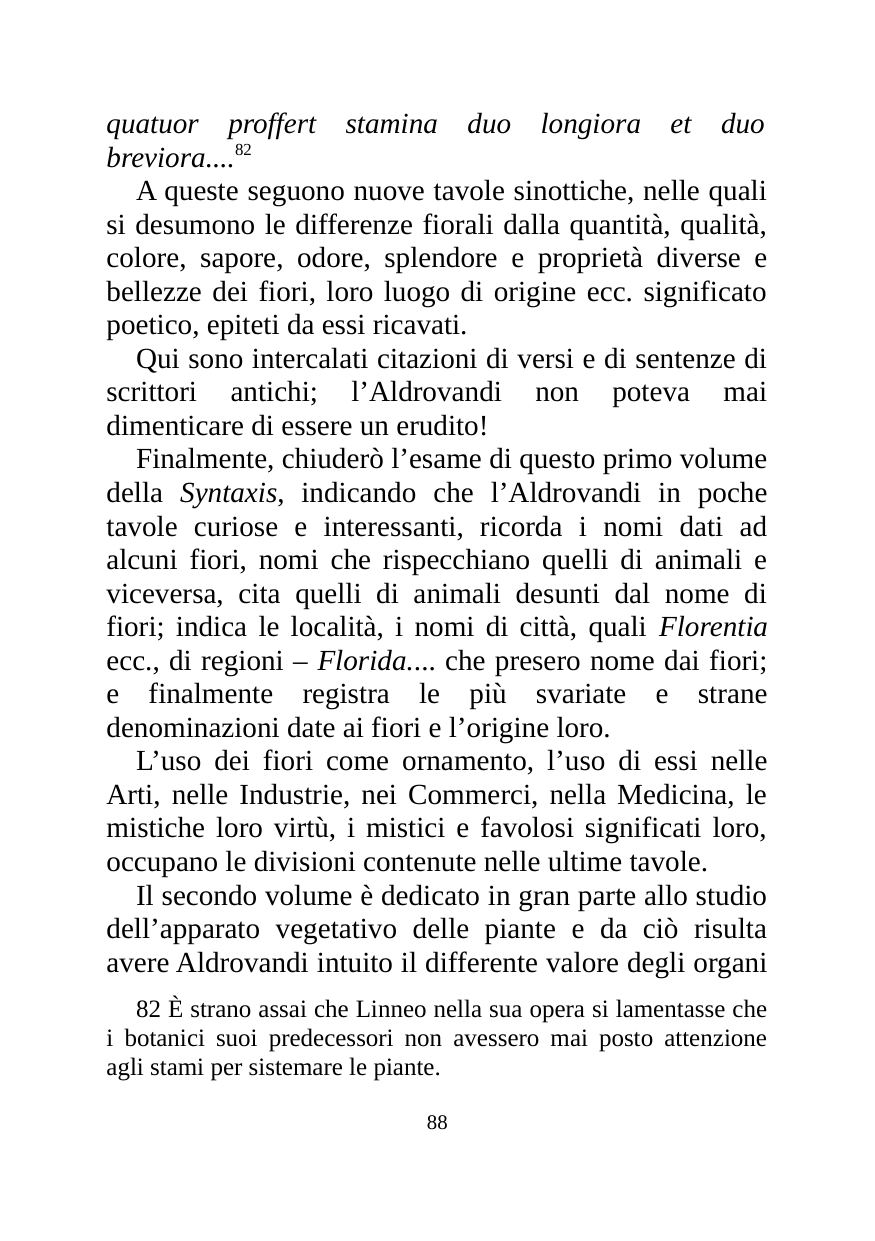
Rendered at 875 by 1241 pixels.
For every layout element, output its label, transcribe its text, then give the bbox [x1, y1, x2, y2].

text È strano assai che Linneo nella sua opera si lamentasse che i botanici suoi predecessori non avessero mai posto attenzione agli stami per sistemare le piante. [106, 994, 768, 1080]
text quatuor proffert stamina duo longiora et duo breviora.... [106, 106, 768, 173]
text Il secondo volume è dedicato in gran parte allo studio dell’apparato vegetativo delle piante e da ciò risulta avere Aldrovandi intuito il differente valore degli organi [106, 878, 768, 978]
text Qui sono intercalati citazioni di versi e di sentenze di scrittori antichi; l’Aldrovandi non poteva mai dimenticare di essere un erudito! [106, 341, 768, 442]
text A queste seguono nuove tavole sinottiche, nelle quali si desumono le differenze fiorali dalla quantità, qualità, colore, sapore, odore, splendore e proprietà diverse e bellezze dei fiori, loro luogo di origine ecc. significato poetico, epiteti da essi ricavati. [106, 173, 768, 341]
text L’uso dei fiori come ornamento, l’uso di essi nelle Arti, nelle Industrie, nei Commerci, nella Medicina, le mistiche loro virtù, i mistici e favolosi significati loro, occupano le divisioni contenute nelle ultime tavole. [106, 743, 768, 878]
text Finalmente, chiuderò l’esame di questo primo volume della Syntaxis, indicando che l’Aldrovandi in poche tavole curiose e interessanti, ricorda i nomi dati ad alcuni fiori, nomi che rispecchiano quelli di animali e viceversa, cita quelli di animali desunti dal nome di fiori; indica le località, i nomi di città, quali Florentia ecc., di regioni – Florida.... che presero nome dai fiori; e finalmente registra le più svariate e strane denominazioni date ai fiori e l’origine loro. [106, 442, 768, 743]
